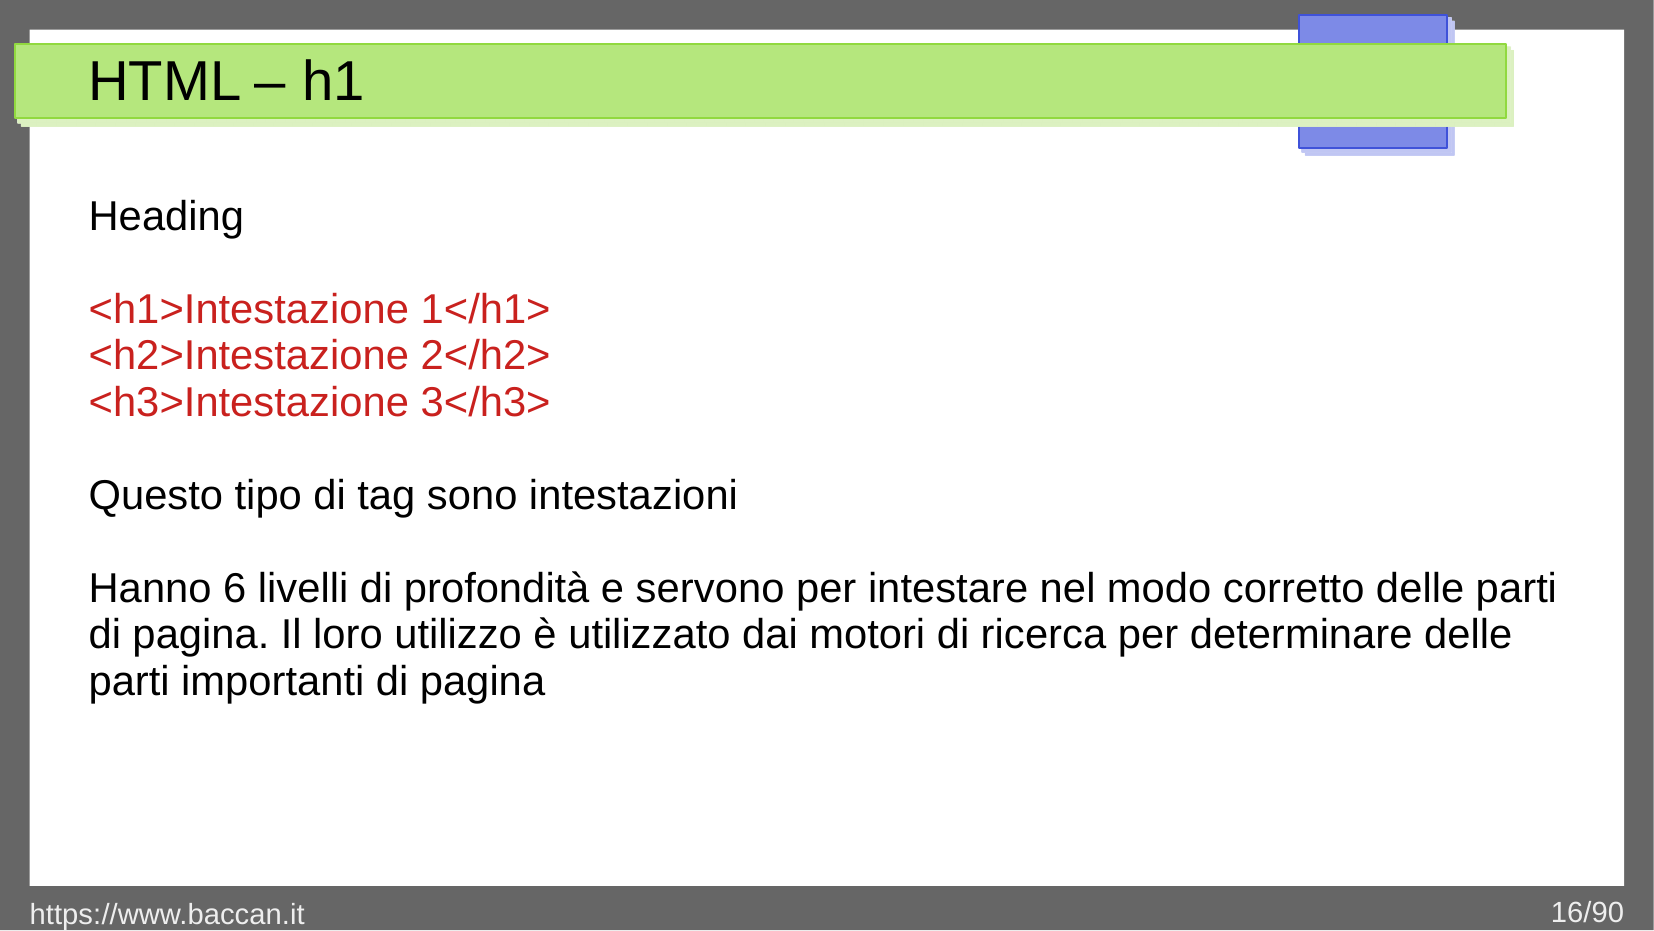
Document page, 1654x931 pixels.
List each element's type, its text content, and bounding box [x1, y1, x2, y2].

text_box Heading <h1>Intestazione 1</h1> <h2>Intestazione 2</h2> <h3>Intestazione 3</h3> Questo tipo di tag sono intestazioni Hanno 6 livelli di profondità e servono per intestare nel modo corretto delle parti di pagina. Il loro utilizzo è utilizzato dai motori di ricerca per determinare delle parti importanti di pagina [88, 169, 1565, 821]
title HTML – h1 [88, 44, 1506, 119]
